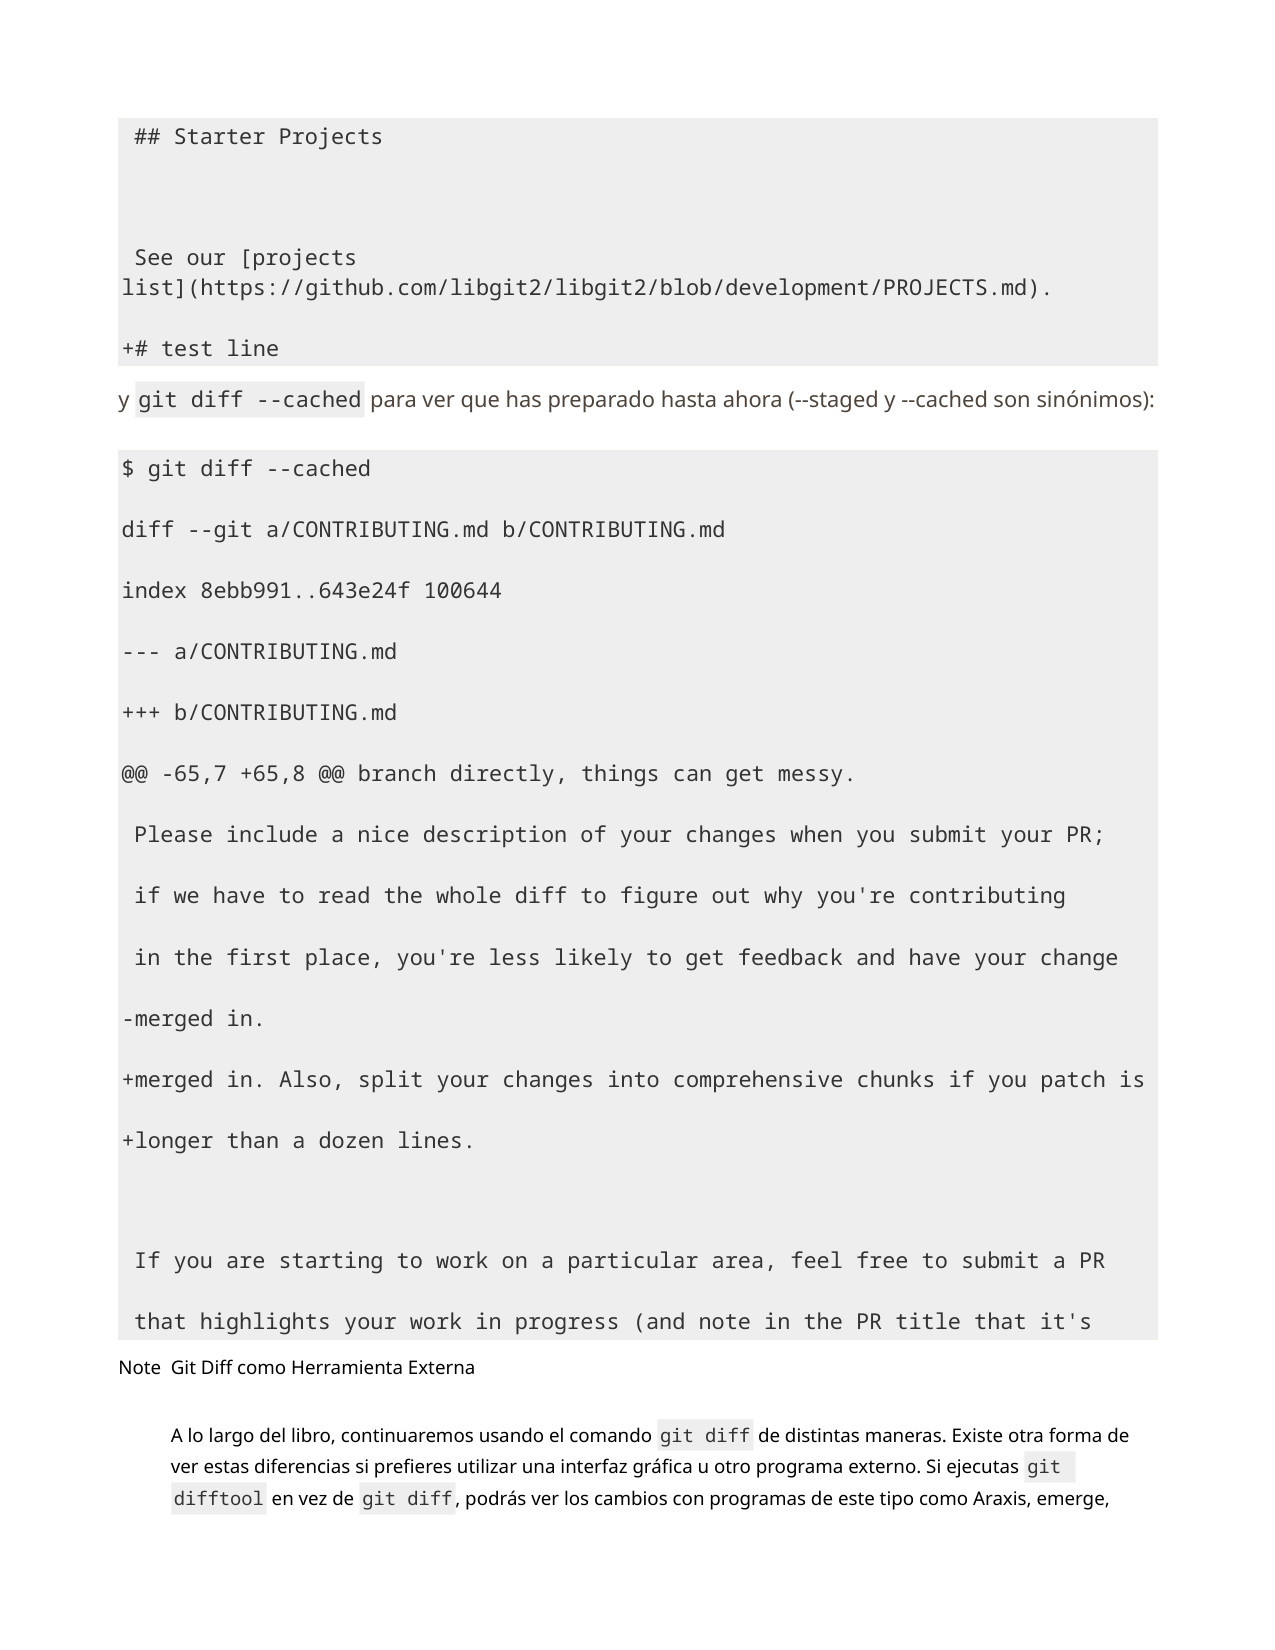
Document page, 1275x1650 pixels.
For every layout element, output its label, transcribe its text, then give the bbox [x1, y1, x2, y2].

text index 8ebb991..643e24f 100644 [119, 572, 1157, 605]
text y [118, 381, 135, 417]
text diff --git a/CONTRIBUTING.md b/CONTRIBUTING.md [119, 511, 1157, 544]
text -merged in. [119, 999, 1157, 1032]
text git diff --cached [136, 382, 364, 417]
text +++ b/CONTRIBUTING.md [119, 694, 1157, 727]
text +merged in. Also, split your changes into comprehensive chunks if you patch is [119, 1060, 1157, 1093]
text if we have to read the whole diff to figure out why you're contributing [119, 877, 1157, 910]
table_header Git Diff como Herramienta Externa A lo largo del libro, continuaremos usando el comando git diff de distintas maneras. Existe otra forma de ver estas diferencias si prefieres utilizar una interfaz gráfica u otro programa externo. Si ejecutas git difftool en vez de git diff, podrás ver los cambios con programas de este tipo como Araxis, emerge, [171, 1355, 1157, 1514]
text @@ -65,7 +65,8 @@ branch directly, things can get messy. [119, 755, 1157, 788]
text that highlights your work in progress (and note in the PR title that it's [119, 1303, 1157, 1339]
text $ git diff --cached [119, 451, 1157, 483]
text +# test line [119, 329, 1157, 365]
text +longer than a dozen lines. [119, 1121, 1157, 1154]
table_header Note [118, 1355, 171, 1514]
text If you are starting to work on a particular area, feel free to submit a PR [119, 1242, 1157, 1275]
text ## Starter Projects [119, 119, 1157, 151]
text in the first place, you're less likely to get feedback and have your change [119, 938, 1157, 971]
text See our [projects list](https://github.com/libgit2/libgit2/blob/development/PROJECTS.md). [119, 238, 1157, 301]
text para ver que has preparado hasta ahora (--staged y --cached son sinónimos): [365, 381, 1157, 417]
text --- a/CONTRIBUTING.md [119, 633, 1157, 666]
text Please include a nice description of your changes when you submit your PR; [119, 816, 1157, 849]
